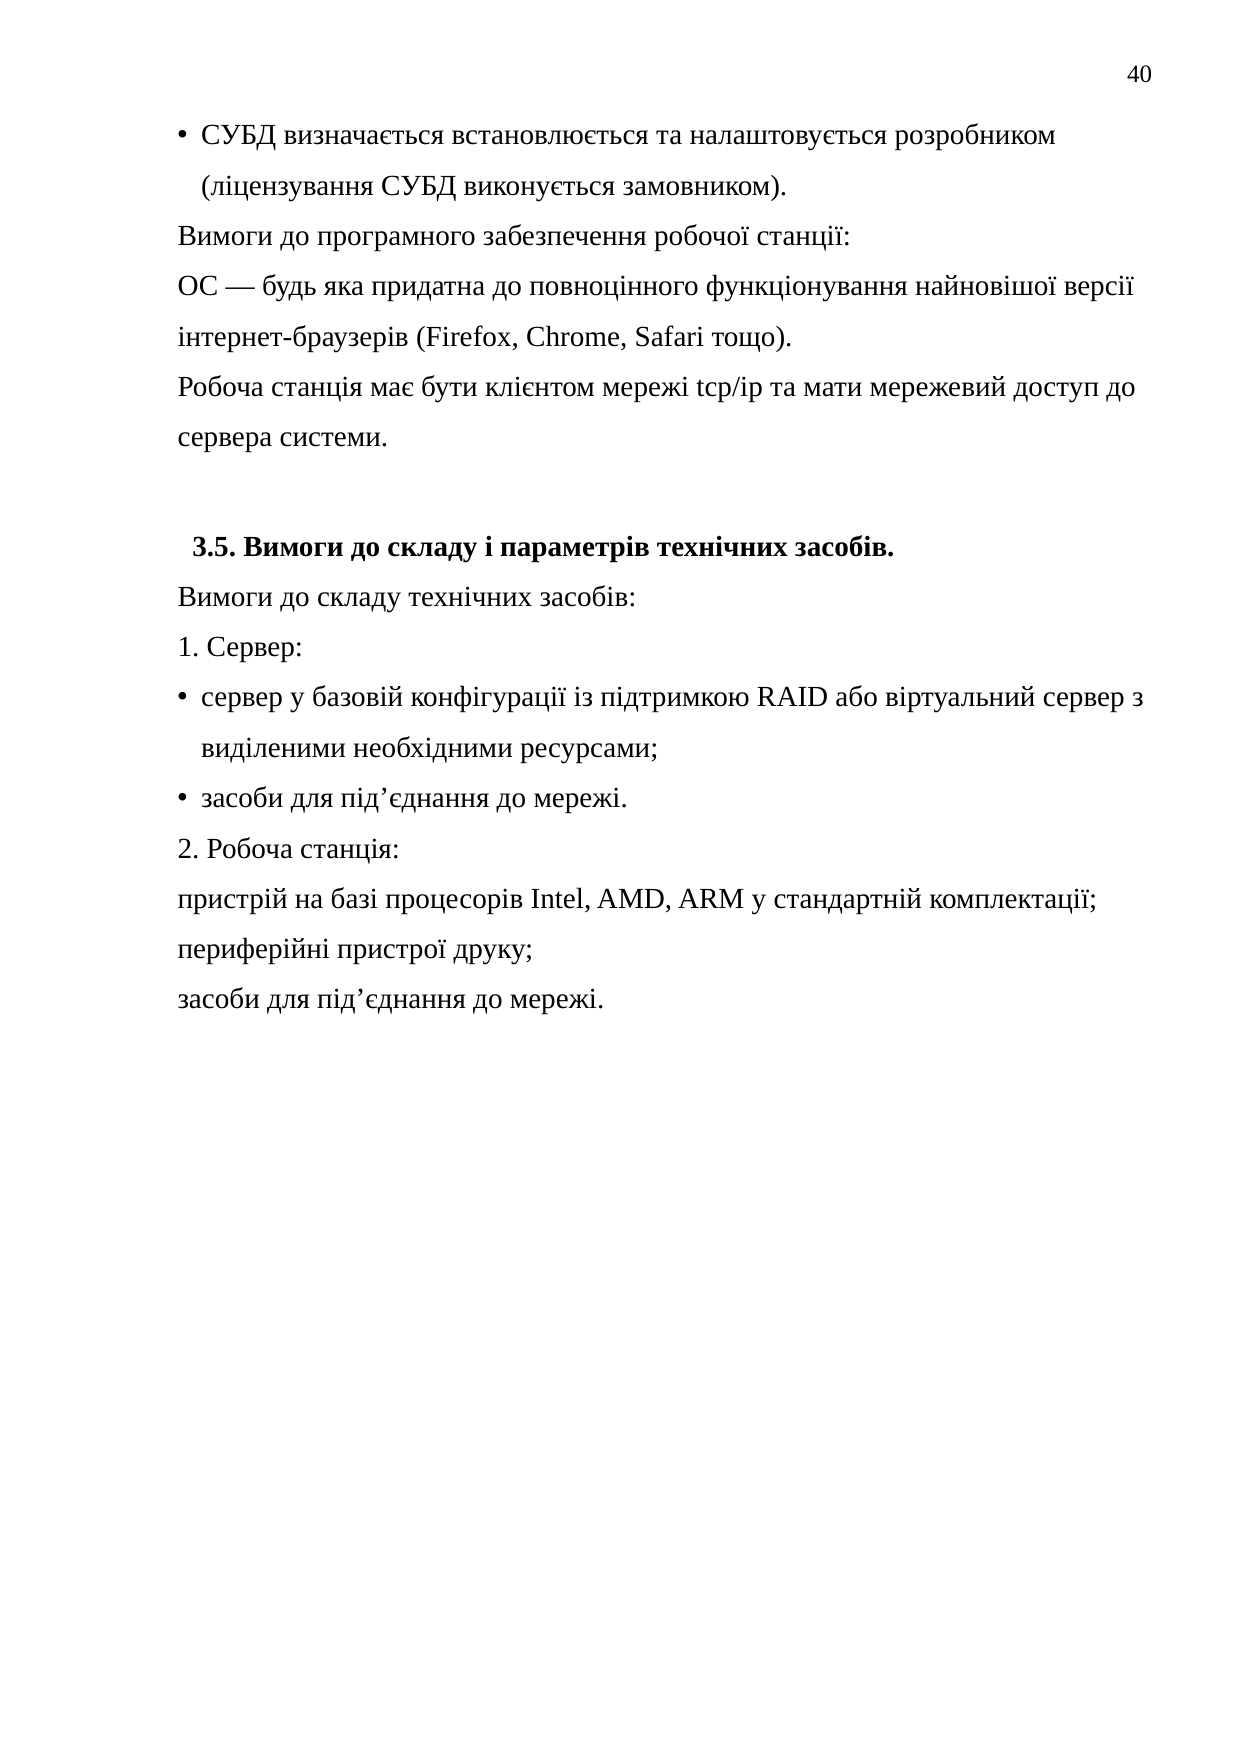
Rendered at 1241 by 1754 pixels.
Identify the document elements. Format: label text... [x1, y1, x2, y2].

text 2. Робоча станція: [177, 831, 1152, 864]
text пристрій на базі процесорів Intel, AMD, ARM у стандартній комплектації; [177, 881, 1152, 914]
subtitle 3.5. Вимоги до складу і параметрів технічних засобів. [177, 529, 1152, 562]
text засоби для під’єднання до мережі. [177, 982, 1152, 1015]
text Вимоги до складу технічних засобів: [177, 579, 1152, 612]
list засоби для під’єднання до мережі. [177, 780, 1152, 814]
list сервер у базовій конфігурації із підтримкою RAID або віртуальний сервер з виділеними необхідними ресурсами; [177, 679, 1152, 763]
list СУБД визначається встановлюється та налаштовується розробником (ліцензування СУБД виконується замовником). [177, 117, 1152, 201]
text Робоча станція має бути клієнтом мережі tcp/ip та мати мережевий доступ до сервера системи. [177, 369, 1152, 453]
text 1. Сервер: [177, 629, 1152, 663]
text ОС — будь яка придатна до повноцінного функціонування найновішої версії інтернет-браузерів (Firefox, Chrome, Safari тощо). [177, 268, 1152, 352]
text периферійні пристрої друку; [177, 931, 1152, 965]
text Вимоги до програмного забезпечення робочої станції: [177, 218, 1152, 252]
